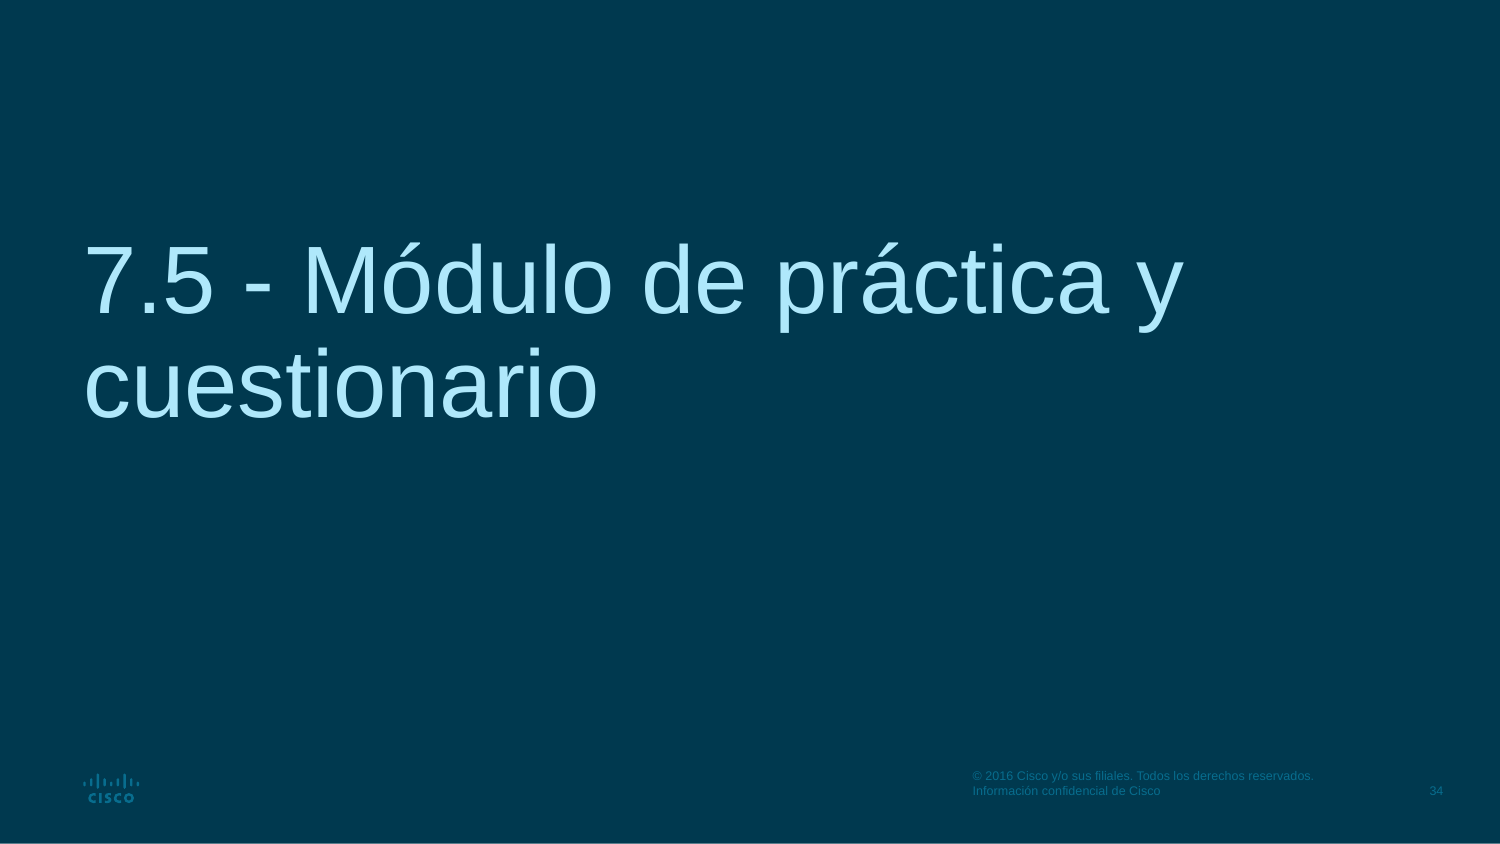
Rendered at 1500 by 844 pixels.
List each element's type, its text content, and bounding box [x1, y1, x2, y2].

title 7.5 - Módulo de práctica y cuestionario [68, 286, 1427, 446]
